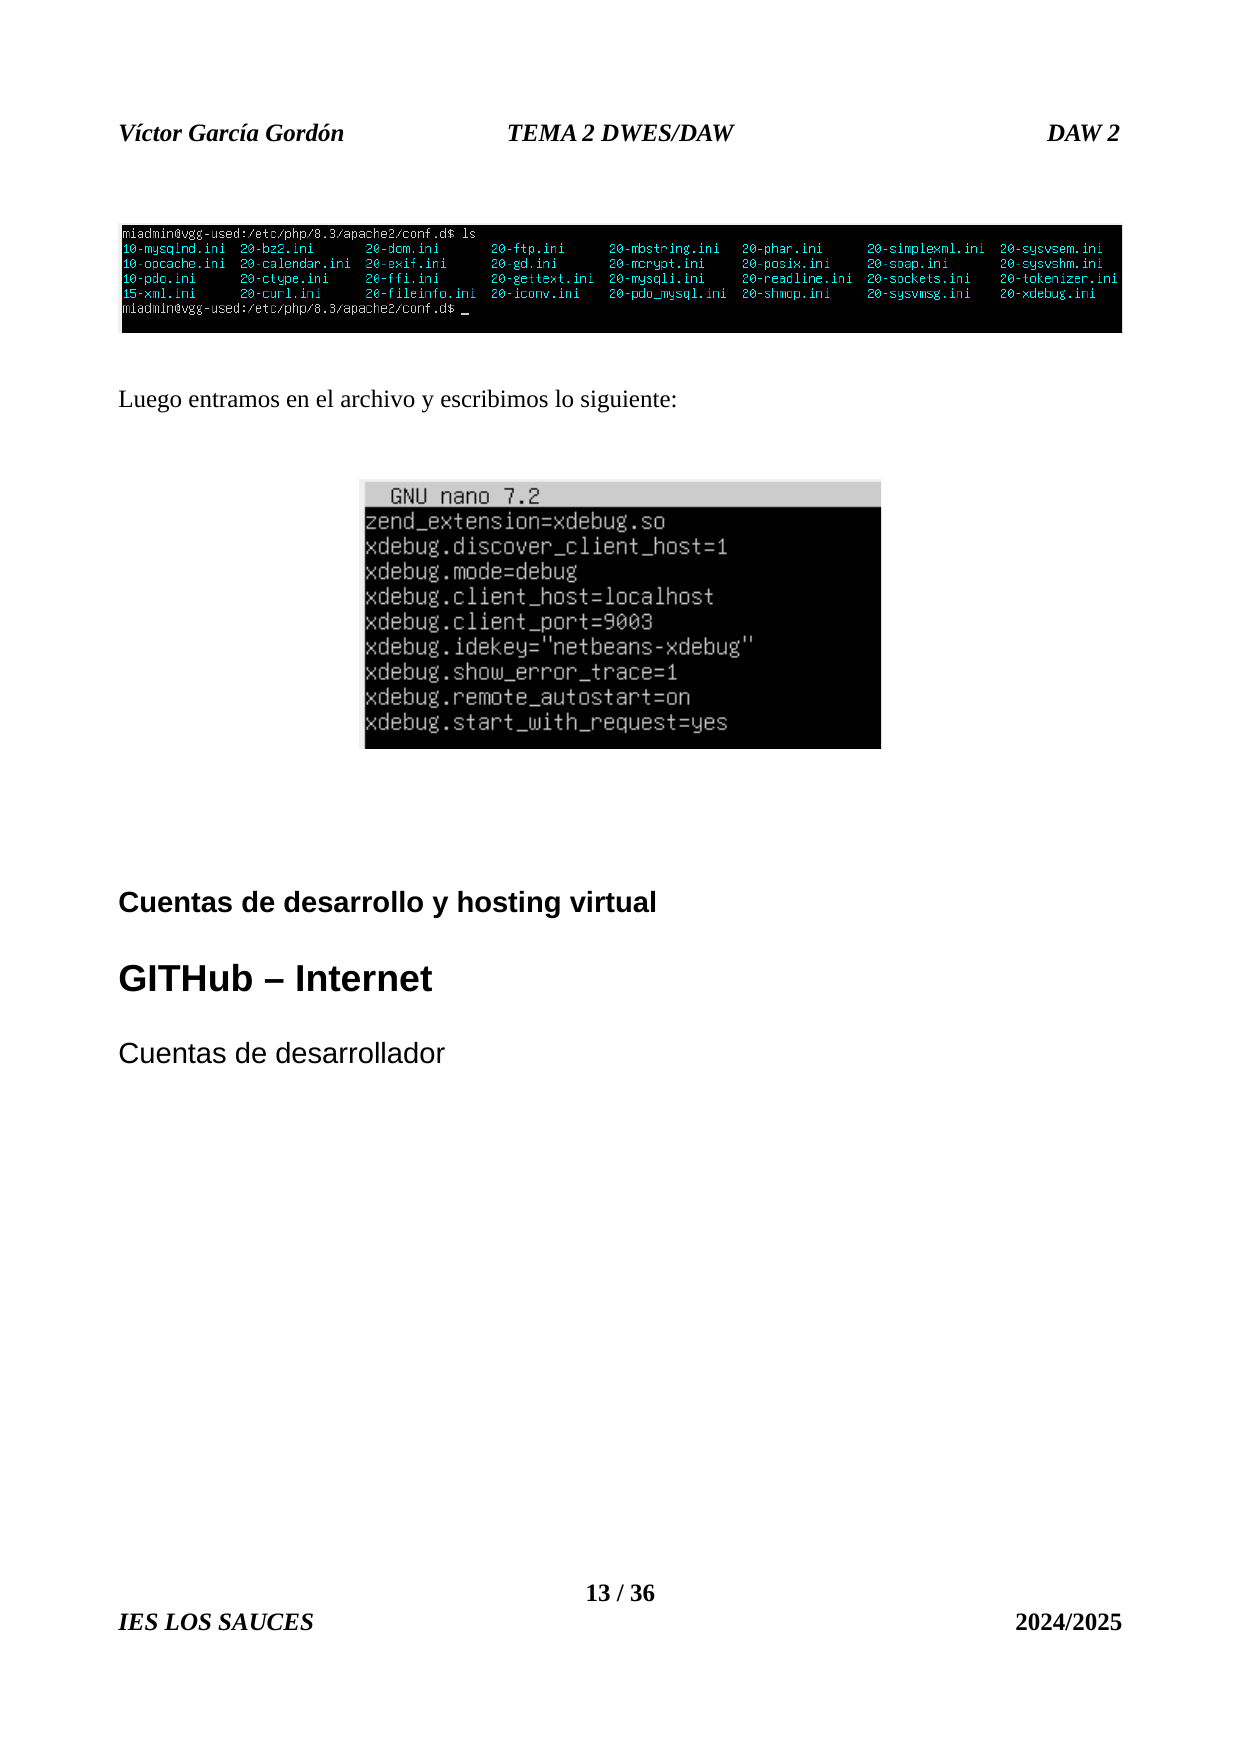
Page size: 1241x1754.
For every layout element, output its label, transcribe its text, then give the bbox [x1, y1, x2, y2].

text Luego entramos en el archivo y escribimos lo siguiente: [118, 384, 1122, 413]
picture [118, 223, 1123, 333]
subtitle Cuentas de desarrollo y hosting virtual [118, 885, 1122, 918]
subtitle Cuentas de desarrollador [118, 1036, 1122, 1070]
picture [359, 479, 882, 749]
subtitle GITHub – Internet [118, 956, 1122, 999]
